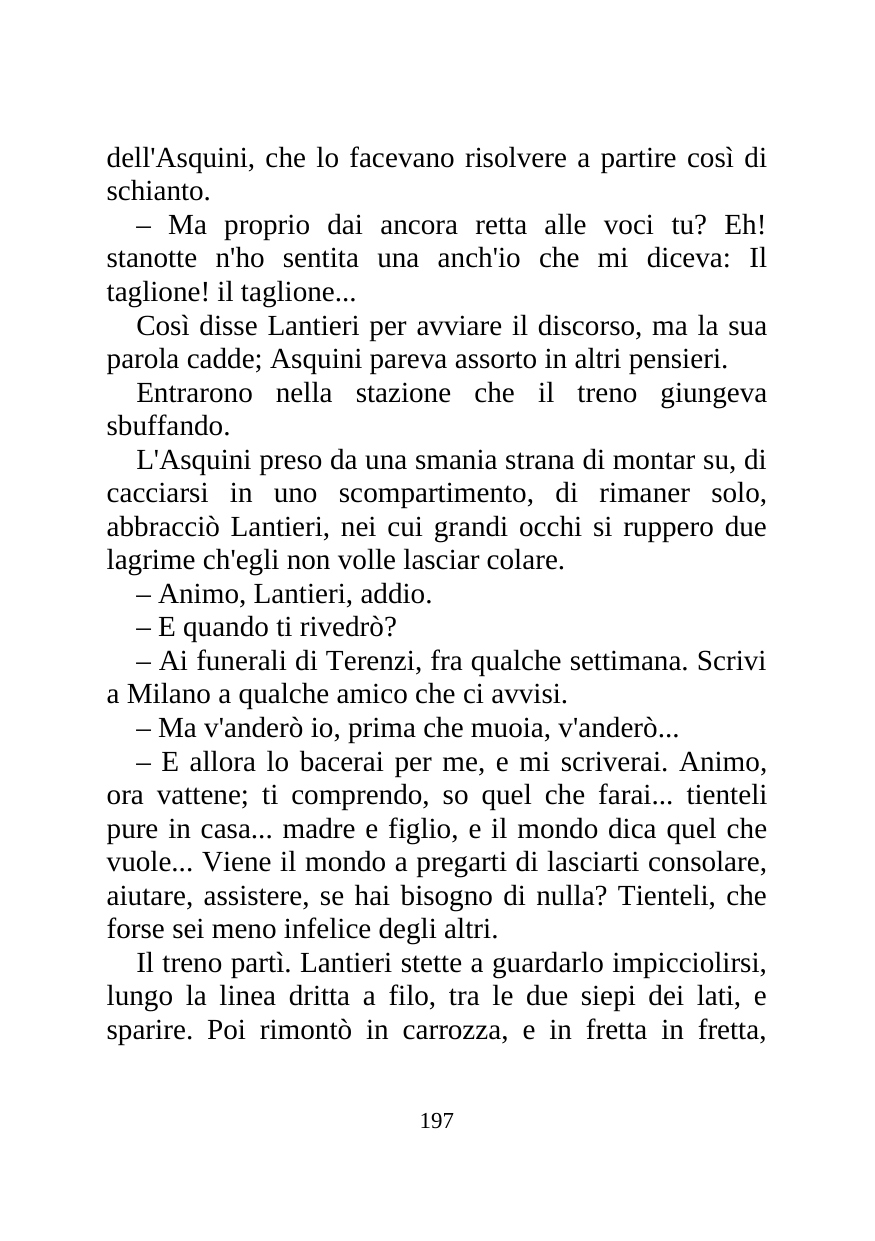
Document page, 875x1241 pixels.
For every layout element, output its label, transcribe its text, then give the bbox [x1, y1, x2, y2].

text Entrarono nella stazione che il treno giungeva sbuffando. [106, 375, 768, 442]
text – Ma v'anderò io, prima che muoia, v'anderò... [106, 710, 768, 744]
text – Ai funerali di Terenzi, fra qualche settimana. Scrivi a Milano a qualche amico che ci avvisi. [106, 643, 768, 710]
text – Ma proprio dai ancora retta alle voci tu? Eh! stanotte n'ho sentita una anch'io che mi diceva: Il taglione! il taglione... [106, 207, 768, 308]
text Il treno partì. Lantieri stette a guardarlo impicciolirsi, lungo la linea dritta a filo, tra le due siepi dei lati, e sparire. Poi rimontò in carrozza, e in fretta in fretta, [106, 945, 768, 1046]
text – Animo, Lantieri, addio. [106, 576, 768, 609]
text dell'Asquini, che lo facevano risolvere a partire così di schianto. [106, 140, 768, 207]
text – E allora lo bacerai per me, e mi scriverai. Animo, ora vattene; ti comprendo, so quel che farai... tienteli pure in casa... madre e figlio, e il mondo dica quel che vuole... Viene il mondo a pregarti di lasciarti consolare, aiutare, assistere, se hai bisogno di nulla? Tienteli, che forse sei meno infelice degli altri. [106, 744, 768, 945]
text – E quando ti rivedrò? [106, 609, 768, 643]
text Così disse Lantieri per avviare il discorso, ma la sua parola cadde; Asquini pareva assorto in altri pensieri. [106, 308, 768, 375]
text L'Asquini preso da una smania strana di montar su, di cacciarsi in uno scompartimento, di rimaner solo, abbracciò Lantieri, nei cui grandi occhi si ruppero due lagrime ch'egli non volle lasciar colare. [106, 442, 768, 576]
